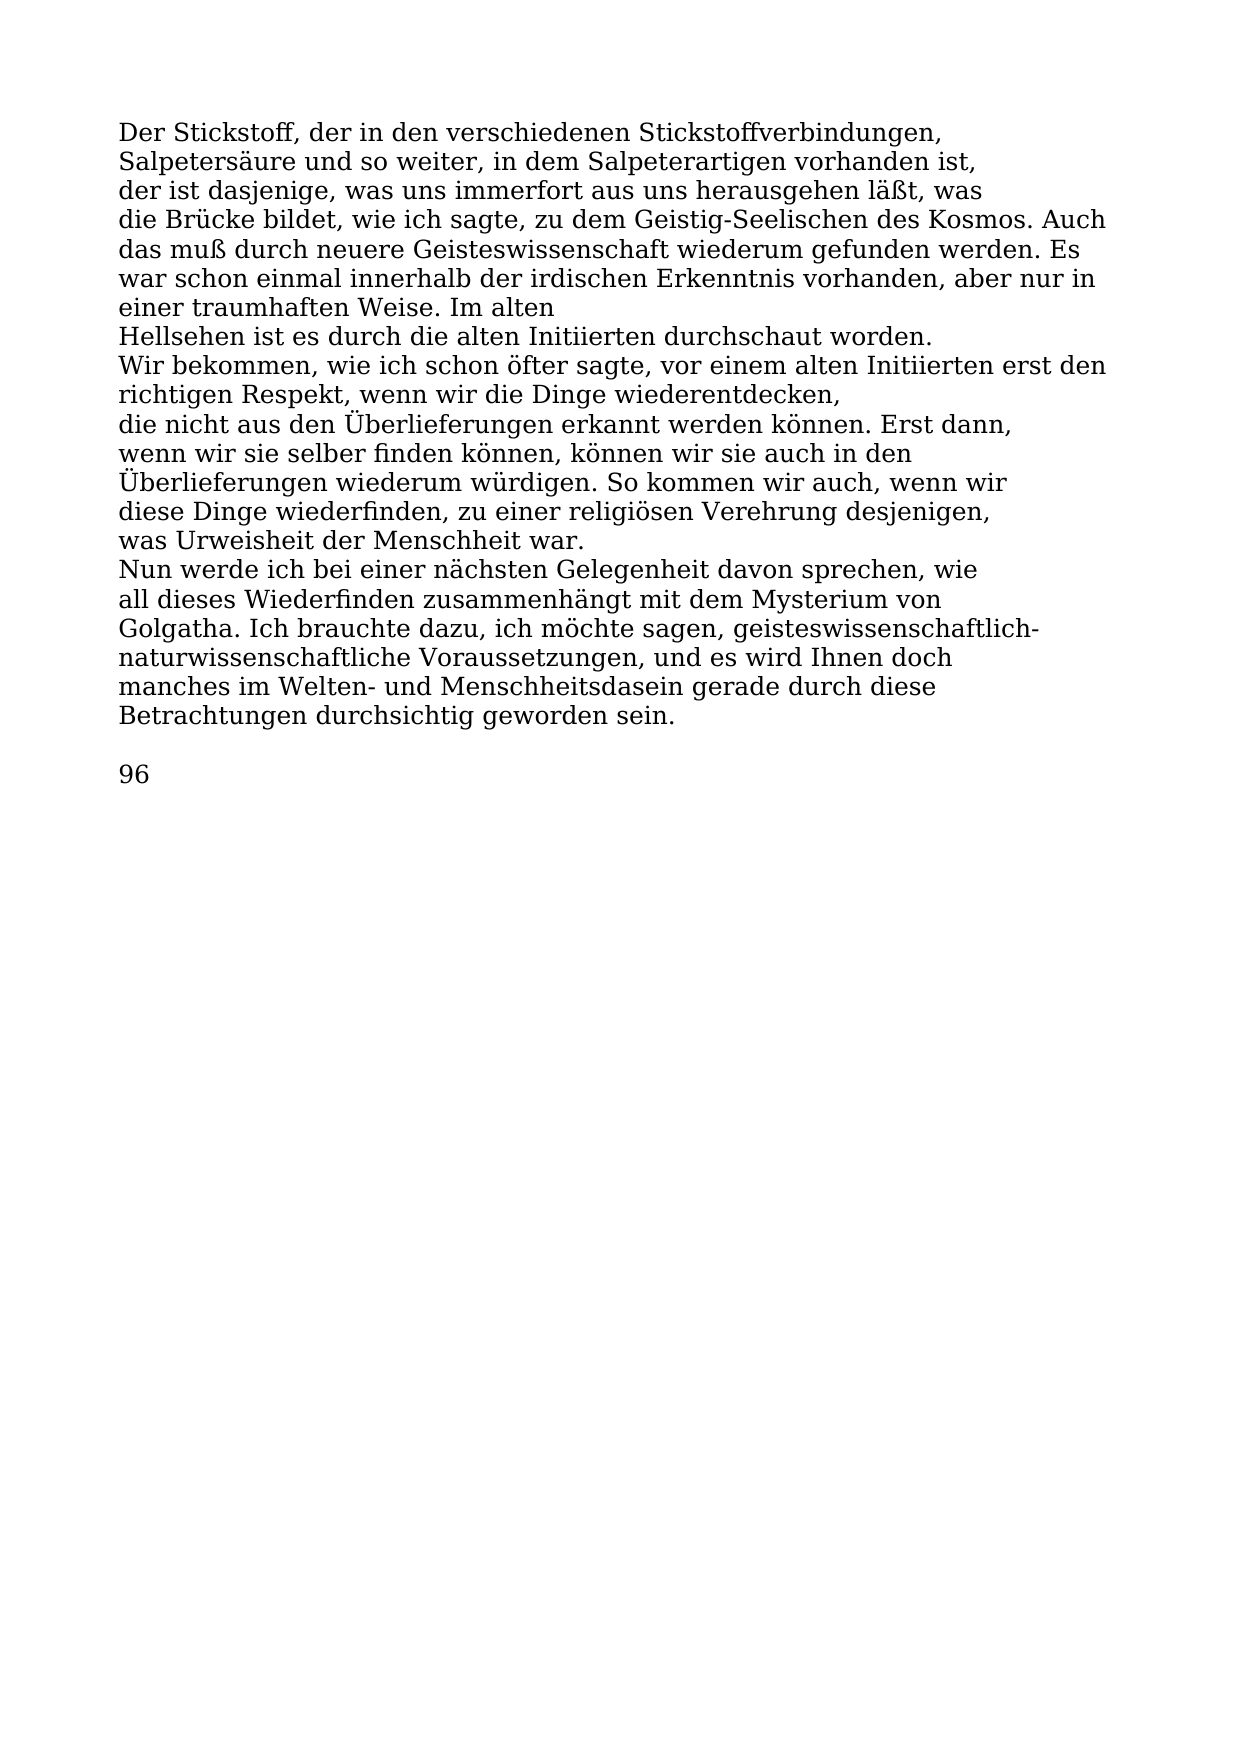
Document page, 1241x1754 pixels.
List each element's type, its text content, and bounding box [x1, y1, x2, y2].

text Wir bekommen, wie ich schon öfter sagte, vor einem alten Initiierten erst den richtigen Respekt, wenn wir die Dinge wiederentdecken, [118, 351, 1122, 410]
text was Urweisheit der Menschheit war. [118, 526, 1122, 556]
text der ist dasjenige, was uns immerfort aus uns herausgehen läßt, was [118, 176, 1122, 206]
text Golgatha. Ich brauchte dazu, ich möchte sagen, geisteswissenschaftlich-naturwissenschaftliche Voraussetzungen, und es wird Ihnen doch [118, 614, 1122, 672]
text all dieses Wiederfinden zusammenhängt mit dem Mysterium von [118, 585, 1122, 614]
text die nicht aus den Überlieferungen erkannt werden können. Erst dann, [118, 410, 1122, 439]
text diese Dinge wiederfinden, zu einer religiösen Verehrung desjenigen, [118, 497, 1122, 526]
text Der Stickstoff, der in den verschiedenen Stickstoffverbindungen, [118, 118, 1122, 147]
text Nun werde ich bei einer nächsten Gelegenheit davon sprechen, wie [118, 556, 1122, 585]
text 96 [118, 760, 1122, 789]
text Hellsehen ist es durch die alten Initiierten durchschaut worden. [118, 322, 1122, 351]
text Salpetersäure und so weiter, in dem Salpeterartigen vorhanden ist, [118, 147, 1122, 176]
text manches im Welten- und Menschheitsdasein gerade durch diese Betrachtungen durchsichtig geworden sein. [118, 672, 1122, 731]
text wenn wir sie selber finden können, können wir sie auch in den Überlieferungen wiederum würdigen. So kommen wir auch, wenn wir [118, 439, 1122, 497]
text die Brücke bildet, wie ich sagte, zu dem Geistig-Seelischen des Kosmos. Auch das muß durch neuere Geisteswissenschaft wiederum gefunden werden. Es war schon einmal innerhalb der irdischen Erkenntnis vorhanden, aber nur in einer traumhaften Weise. Im alten [118, 206, 1122, 322]
